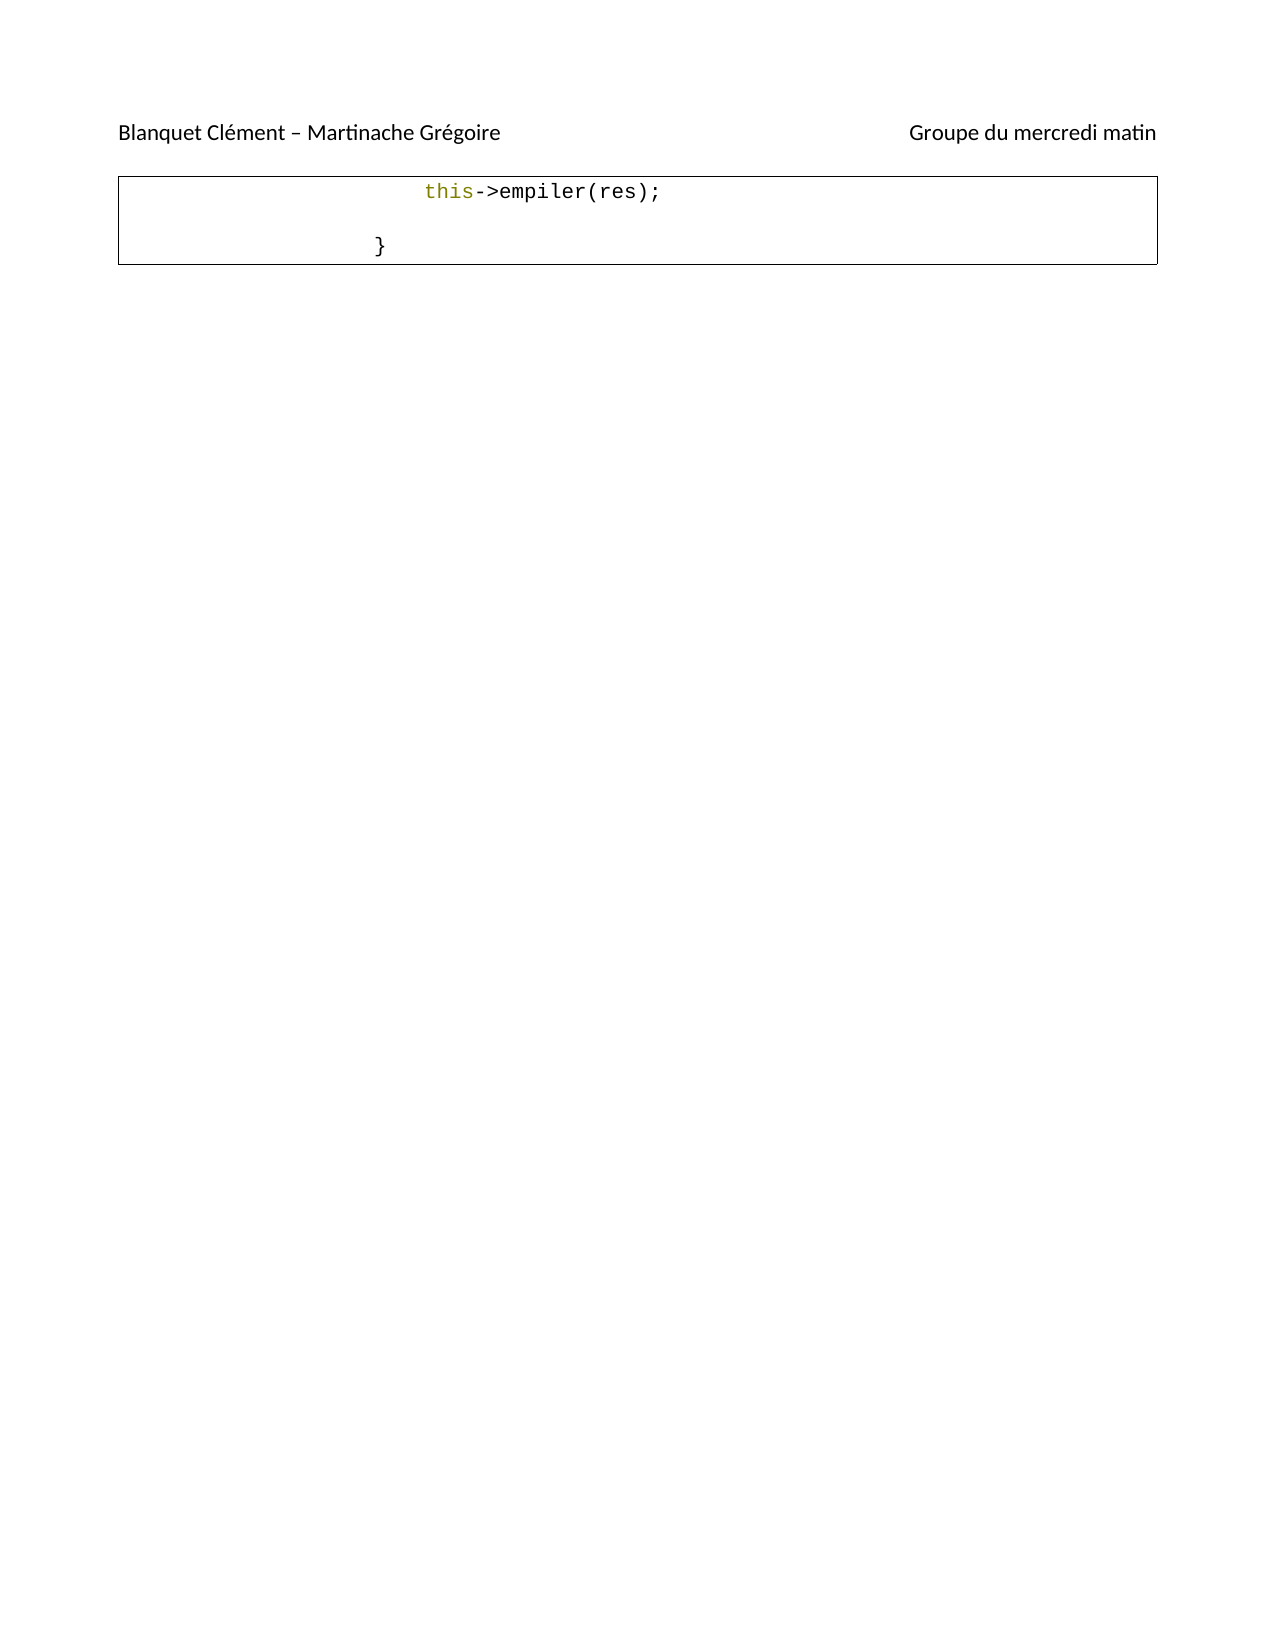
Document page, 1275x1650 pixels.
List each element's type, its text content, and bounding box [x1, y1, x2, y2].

table_header this->empiler(res); } [119, 177, 1157, 264]
